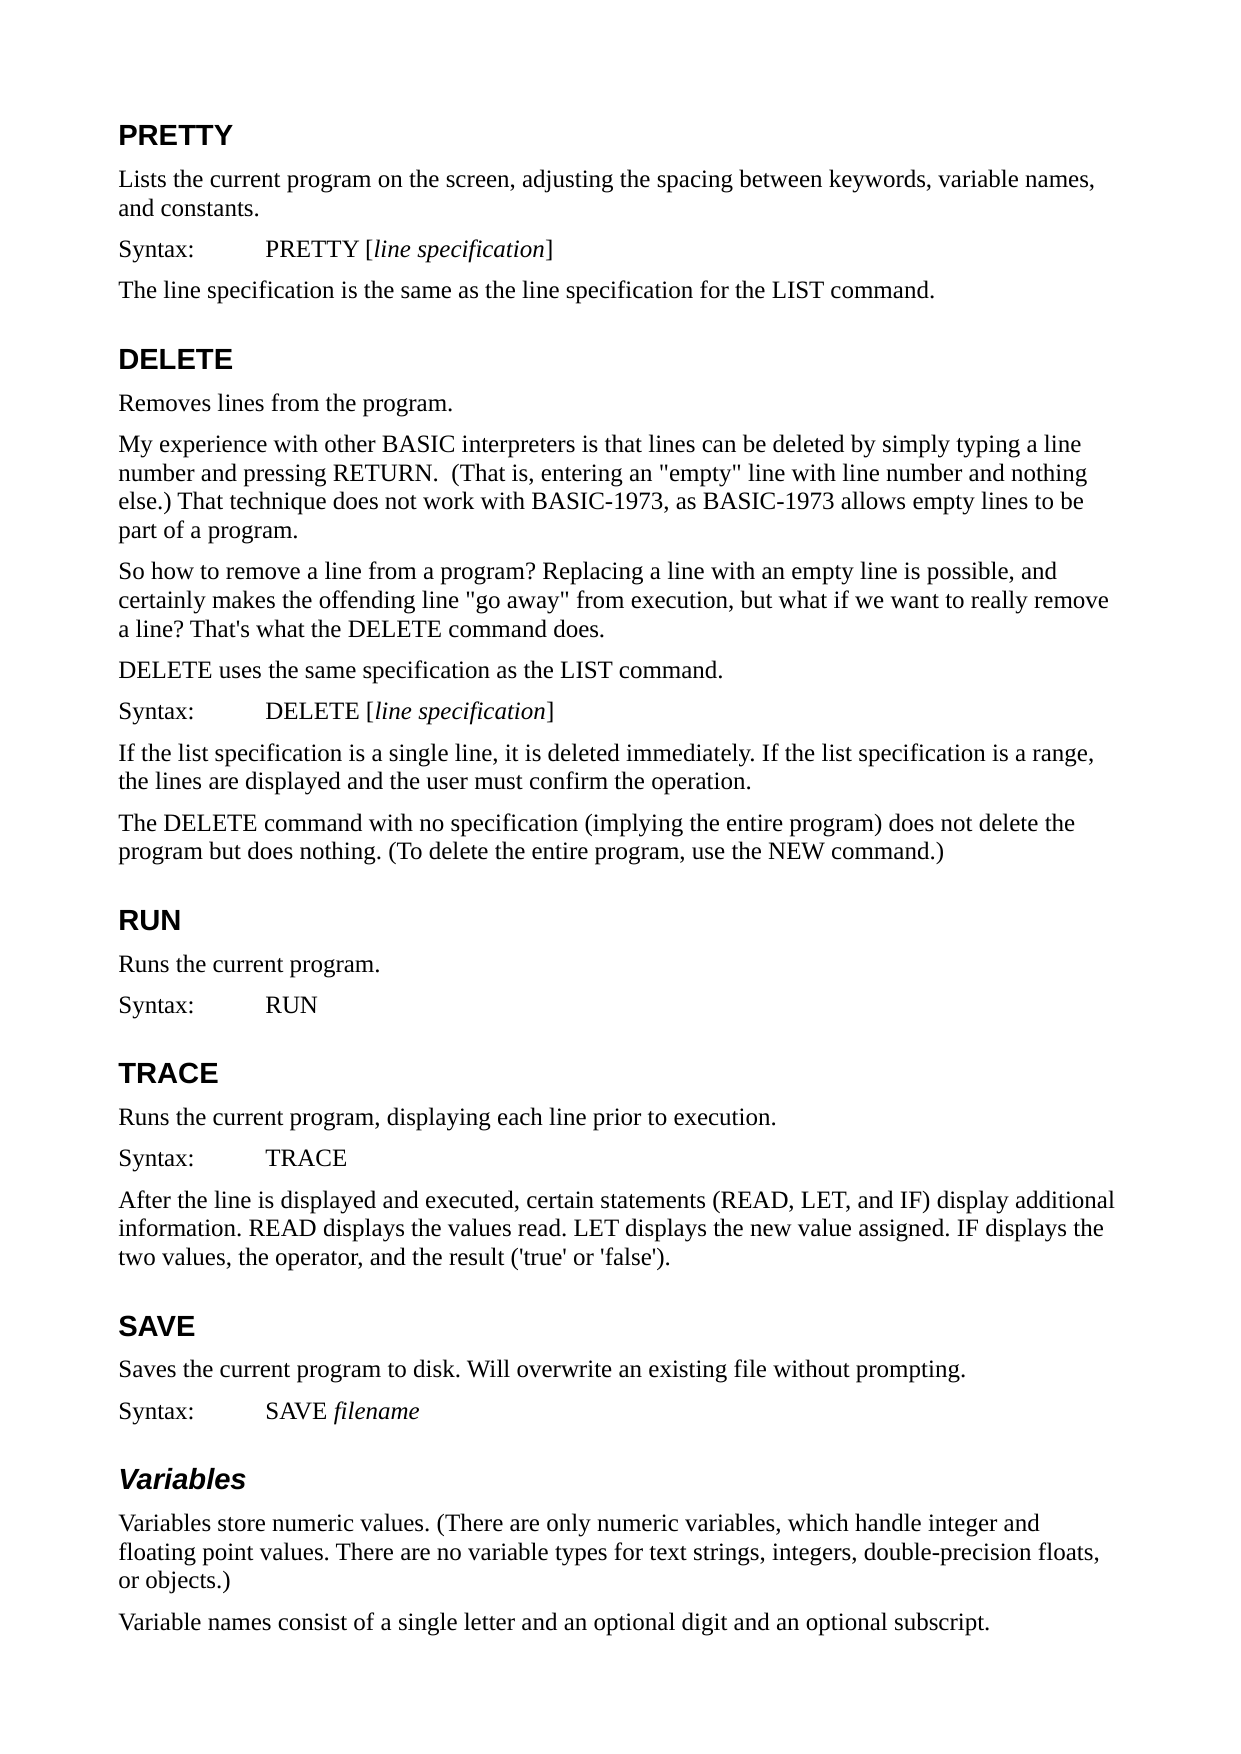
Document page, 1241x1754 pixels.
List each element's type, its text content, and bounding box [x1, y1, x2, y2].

text Saves the current program to disk. Will overwrite an existing file without prompting. [118, 1354, 1122, 1383]
subtitle RUN [118, 903, 1122, 936]
text Syntax: RUN [118, 990, 1122, 1019]
text DELETE uses the same specification as the LIST command. [118, 655, 1122, 684]
text Removes lines from the program. [118, 388, 1122, 416]
text The line specification is the same as the line specification for the LIST command. [118, 275, 1122, 304]
text After the line is displayed and executed, certain statements (READ, LET, and IF) display additional information. READ displays the values read. LET displays the new value assigned. IF displays the two values, the operator, and the result ('true' or 'false'). [118, 1185, 1122, 1271]
subtitle Variables [118, 1462, 1122, 1496]
subtitle TRACE [118, 1056, 1122, 1090]
text If the list specification is a single line, it is deleted immediately. If the list specification is a range, the lines are displayed and the user must confirm the operation. [118, 738, 1122, 795]
text Syntax: DELETE [line specification] [118, 696, 1122, 725]
text Lists the current program on the screen, adjusting the spacing between keywords, variable names, and constants. [118, 164, 1122, 222]
subtitle DELETE [118, 342, 1122, 375]
text Runs the current program. [118, 949, 1122, 977]
text Syntax: PRETTY [line specification] [118, 234, 1122, 263]
text Syntax: TRACE [118, 1143, 1122, 1172]
text Variable names consist of a single letter and an optional digit and an optional subscript. [118, 1607, 1122, 1636]
subtitle SAVE [118, 1308, 1122, 1342]
text Runs the current program, displaying each line prior to execution. [118, 1102, 1122, 1131]
text Syntax: SAVE filename [118, 1396, 1122, 1424]
text Variables store numeric values. (There are only numeric variables, which handle integer and floating point values. There are no variable types for text strings, integers, double-precision floats, or objects.) [118, 1508, 1122, 1594]
text My experience with other BASIC interpreters is that lines can be deleted by simply typing a line number and pressing RETURN. (That is, entering an "empty" line with line number and nothing else.) That technique does not work with BASIC-1973, as BASIC-1973 allows empty lines to be part of a program. [118, 429, 1122, 544]
subtitle PRETTY [118, 118, 1122, 152]
text The DELETE command with no specification (implying the entire program) does not delete the program but does nothing. (To delete the entire program, use the NEW command.) [118, 808, 1122, 865]
text So how to remove a line from a program? Replacing a line with an empty line is possible, and certainly makes the offending line "go away" from execution, but what if we want to really remove a line? That's what the DELETE command does. [118, 556, 1122, 643]
